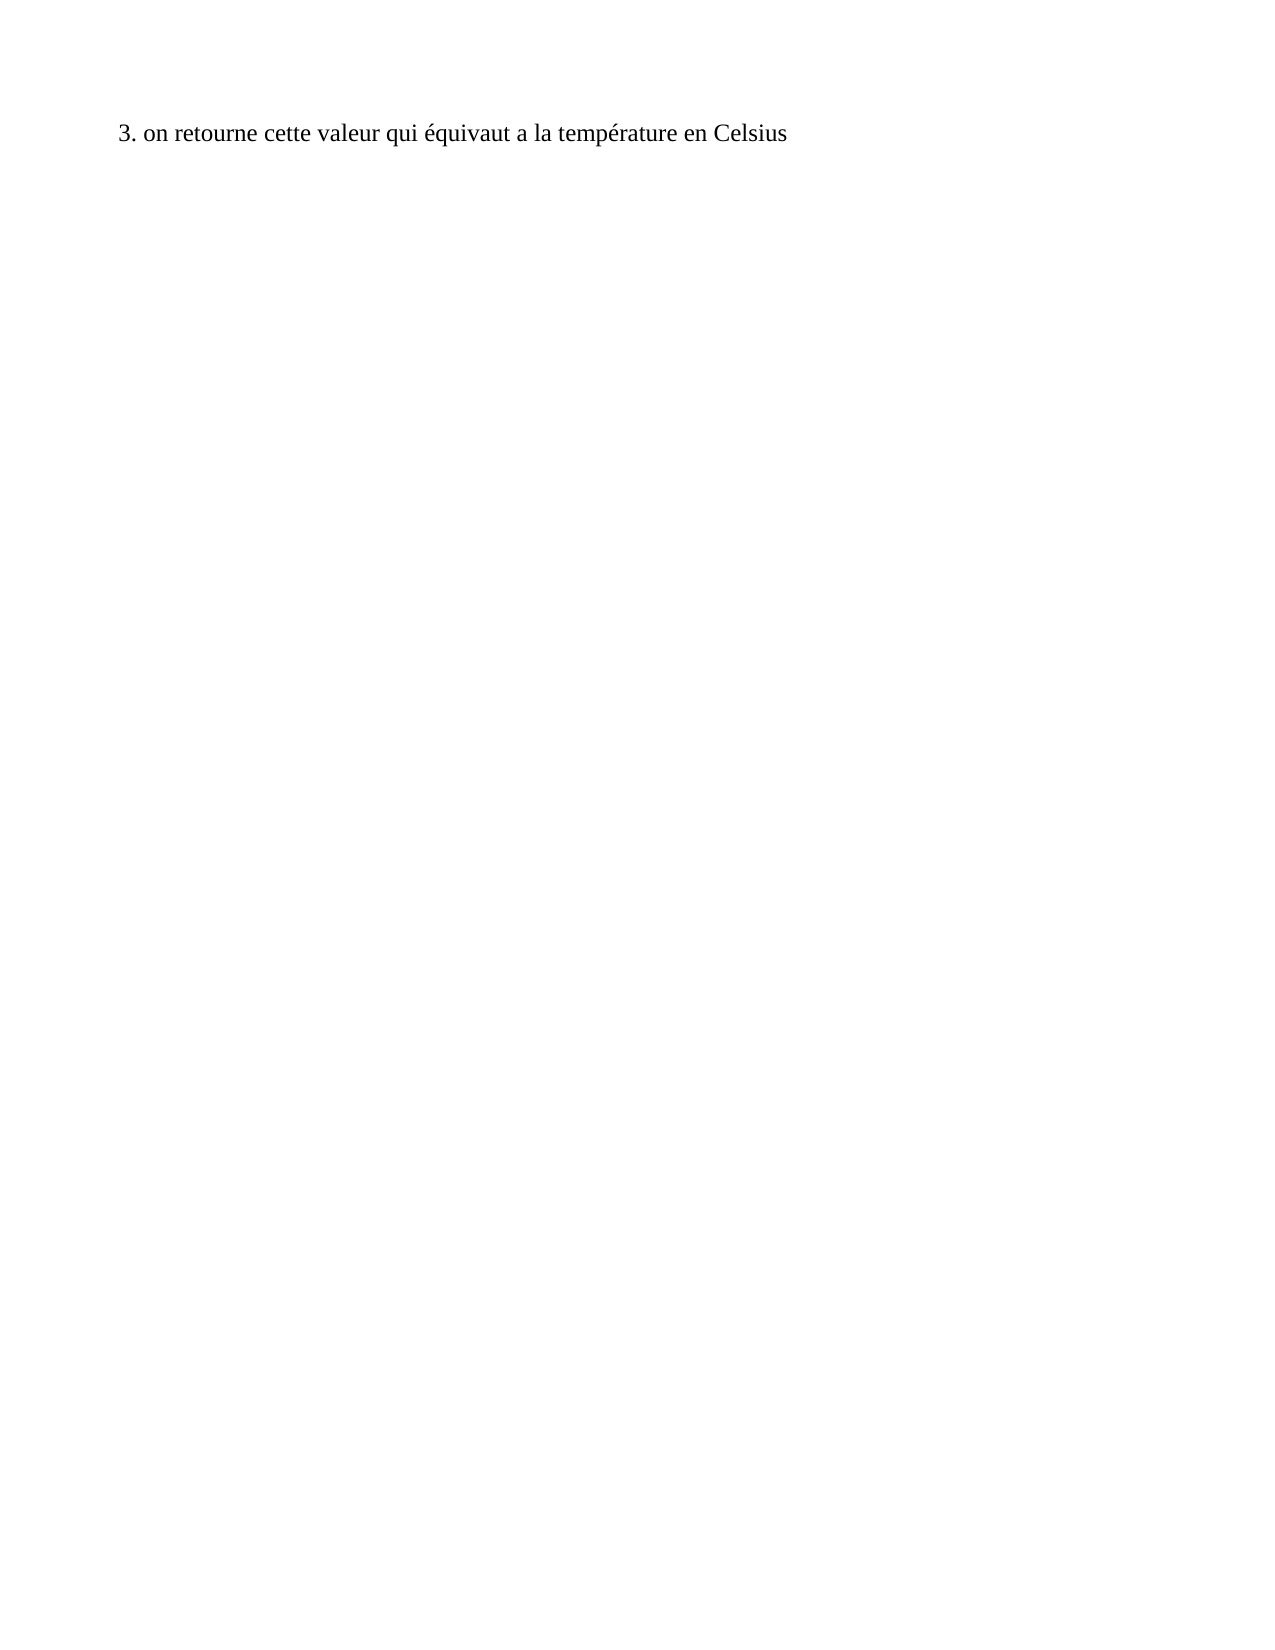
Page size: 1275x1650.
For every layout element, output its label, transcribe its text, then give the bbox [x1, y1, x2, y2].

text 3. on retourne cette valeur qui équivaut a la température en Celsius [118, 118, 1157, 147]
